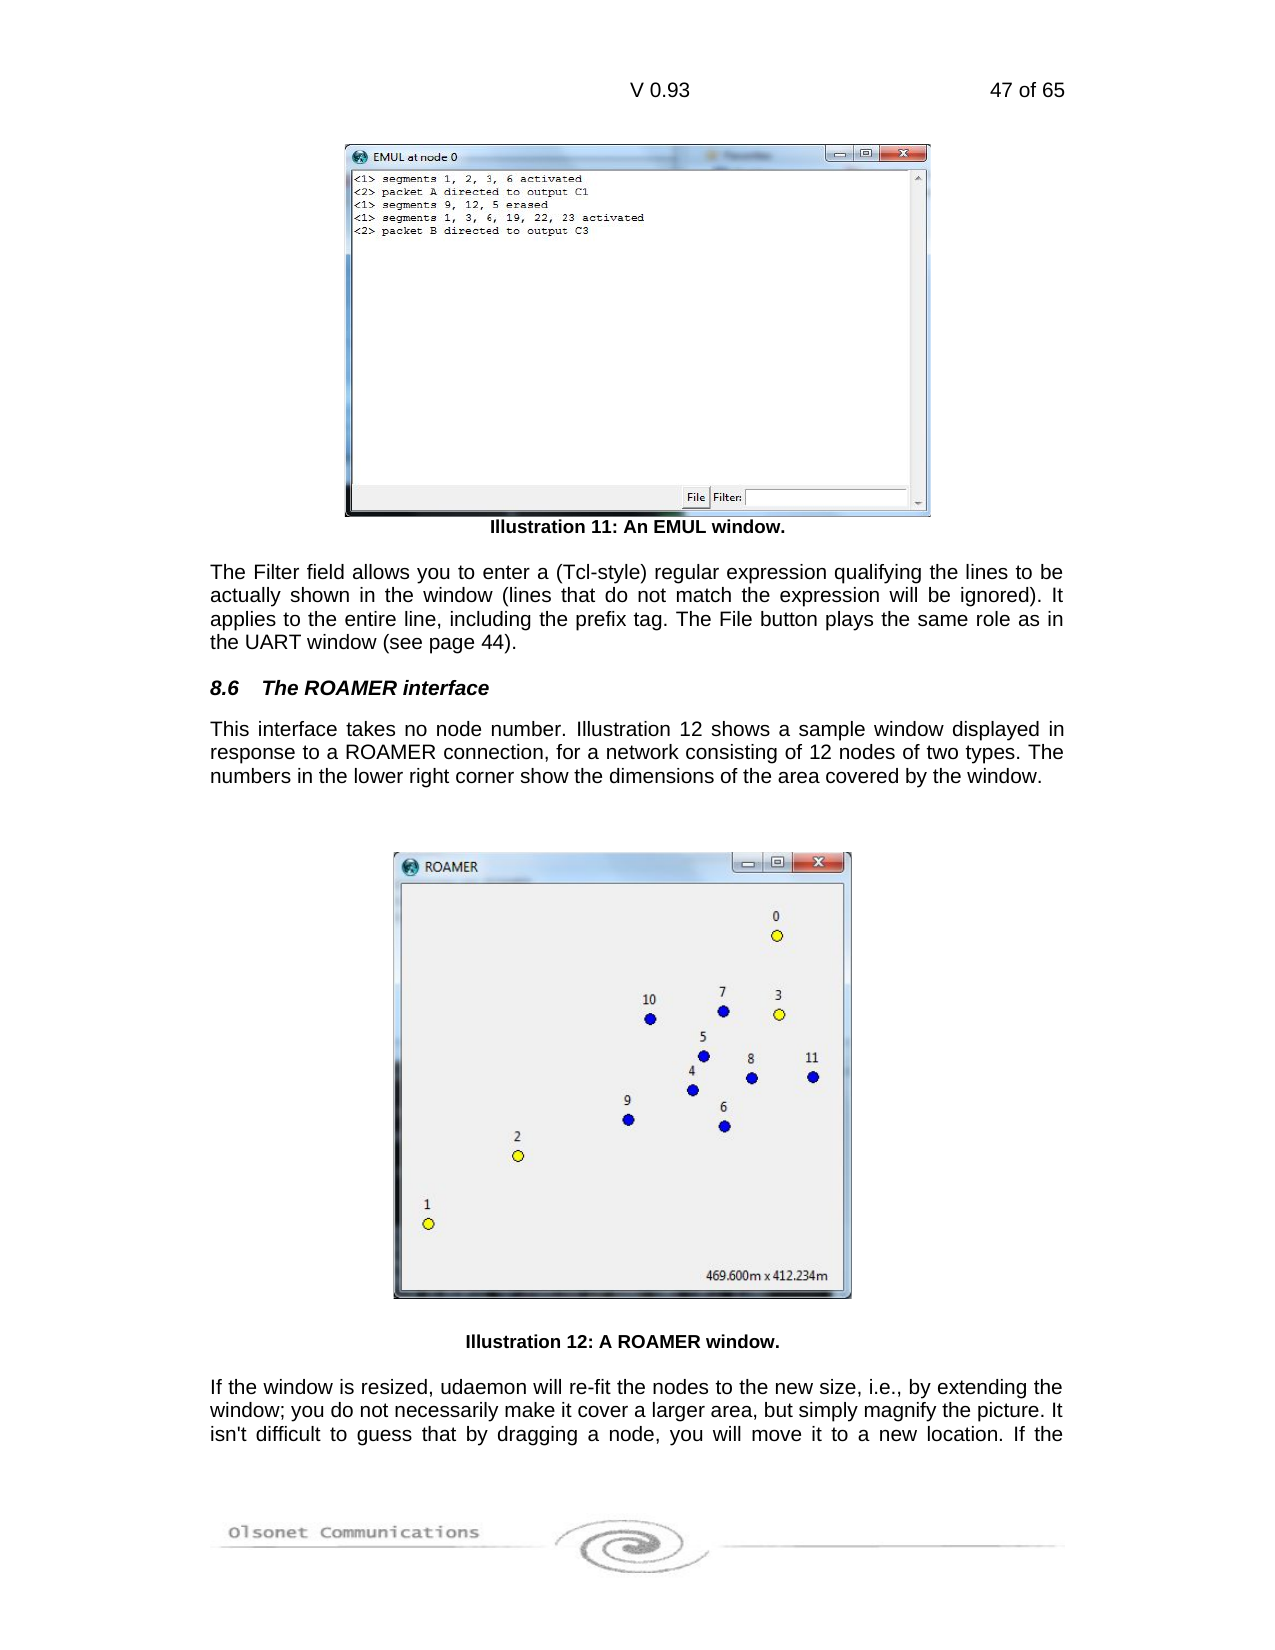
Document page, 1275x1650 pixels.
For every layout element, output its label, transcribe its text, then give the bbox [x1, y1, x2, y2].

subtitle The ROAMER interface [210, 677, 1065, 700]
text Illustration 11: An EMUL window. [344, 517, 931, 537]
text Illustration 12: A ROAMER window. [393, 1332, 852, 1352]
text If the window is resized, udaemon will re-fit the nodes to the new size, i.e., by extending the window; you do not necessarily make it cover a larger area, but simply magnify the picture. It isn't difficult to guess that by dragging a node, you will move it to a new location. If the [210, 1376, 1065, 1445]
picture [210, 1504, 1065, 1596]
picture [393, 852, 852, 1299]
text This interface takes no node number. Illustration 12 shows a sample window displayed in response to a ROAMER connection, for a network consisting of 12 nodes of two types. The numbers in the lower right corner show the dimensions of the area covered by the window. [210, 718, 1065, 787]
text The Filter field allows you to enter a (Tcl-style) regular expression qualifying the lines to be actually shown in the window (lines that do not match the expression will be ignored). It applies to the entire line, including the prefix tag. The File button plays the same role as in the UART window (see page 45). [210, 561, 1065, 653]
picture [344, 144, 931, 517]
